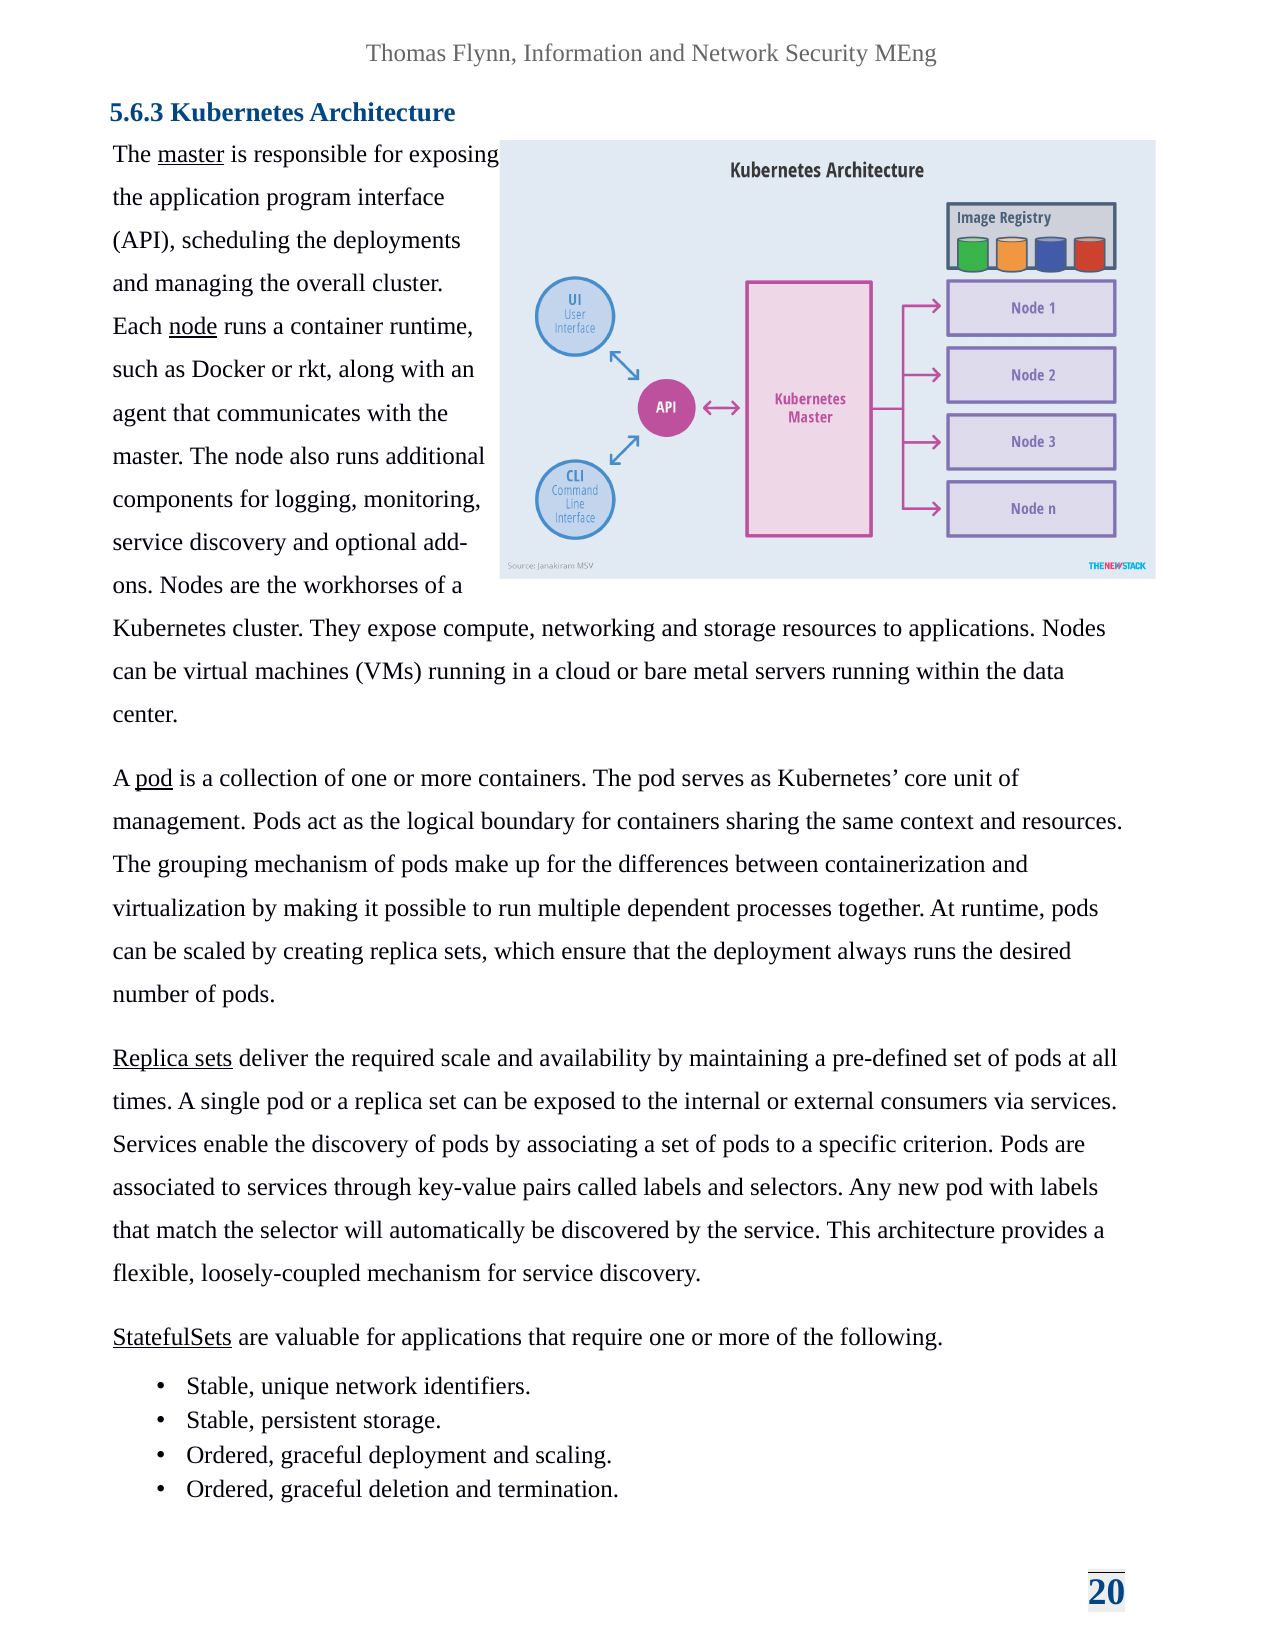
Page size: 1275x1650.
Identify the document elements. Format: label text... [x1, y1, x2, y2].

text StatefulSets are valuable for applications that require one or more of the following. [112, 1322, 1125, 1351]
list Stable, unique network identifiers. [156, 1371, 1125, 1400]
list Stable, persistent storage. [156, 1406, 1125, 1434]
subtitle 5.6.3 Kubernetes Architecture [109, 96, 1125, 127]
list Ordered, graceful deletion and termination. [156, 1474, 1125, 1503]
list Ordered, graceful deployment and scaling. [156, 1440, 1125, 1469]
text A pod is a collection of one or more containers. The pod serves as Kubernetes’ core unit of management. Pods act as the logical boundary for containers sharing the same context and resources. The grouping mechanism of pods make up for the differences between containerization and virtualization by making it possible to run multiple dependent processes together. At runtime, pods can be scaled by creating replica sets, which ensure that the deployment always runs the desired number of pods. [112, 763, 1125, 1008]
picture [499, 140, 1156, 579]
text Replica sets deliver the required scale and availability by maintaining a pre-defined set of pods at all times. A single pod or a replica set can be exposed to the internal or external consumers via services. Services enable the discovery of pods by associating a set of pods to a specific criterion. Pods are associated to services through key-value pairs called labels and selectors. Any new pod with labels that match the selector will automatically be discovered by the service. This architecture provides a flexible, loosely-coupled mechanism for service discovery. [112, 1043, 1125, 1287]
text The master is responsible for exposing the application program interface (API), scheduling the deployments and managing the overall cluster. Each node runs a container runtime, such as Docker or rkt, along with an agent that communicates with the master. The node also runs additional components for logging, monitoring, service discovery and optional add-ons. Nodes are the workhorses of a Kubernetes cluster. They expose compute, networking and storage resources to applications. Nodes can be virtual machines (VMs) running in a cloud or bare metal servers running within the data center. [112, 139, 1125, 728]
